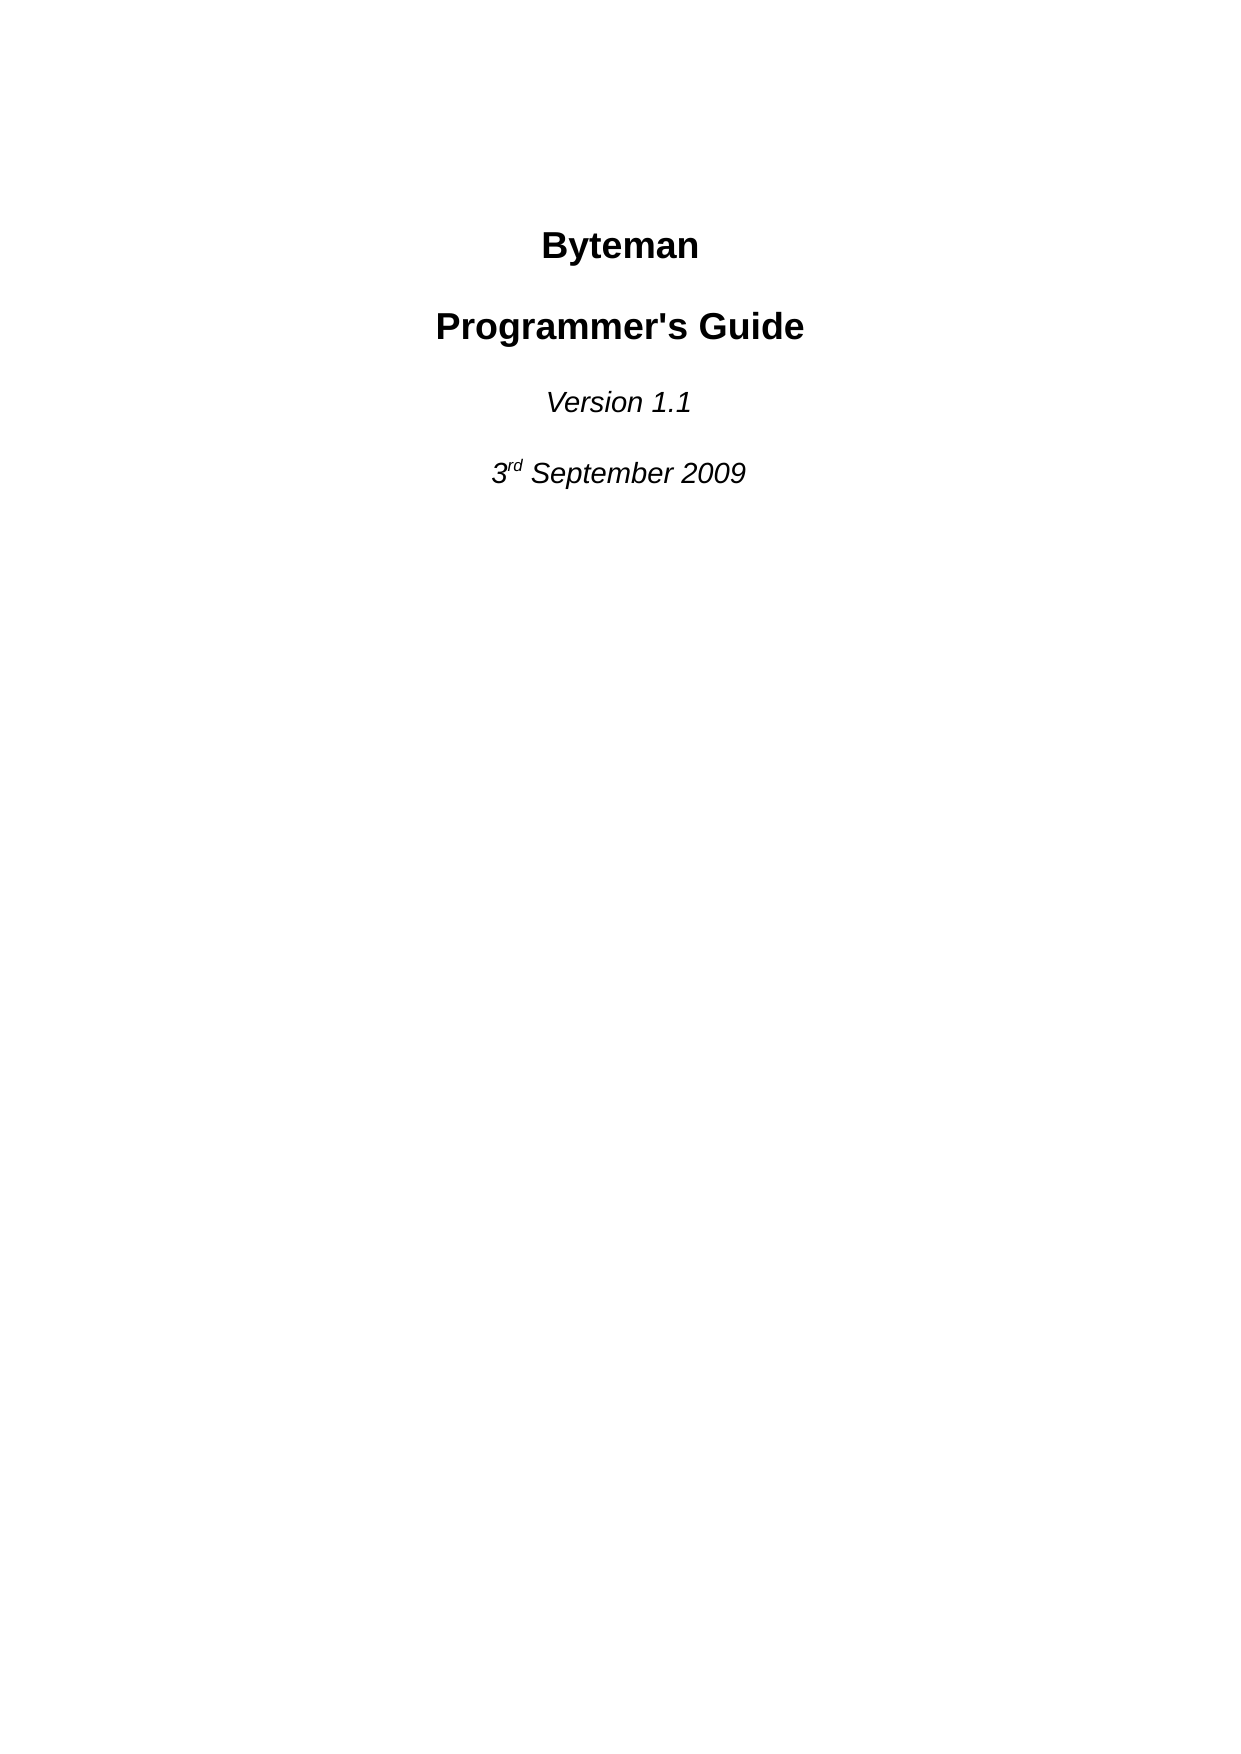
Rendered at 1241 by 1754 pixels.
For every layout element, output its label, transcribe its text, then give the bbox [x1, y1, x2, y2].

subtitle Version 1.1 [118, 385, 1122, 418]
title Programmer's Guide [118, 304, 1122, 347]
title Byteman [118, 224, 1122, 267]
subtitle 3rd September 2009 [118, 456, 1122, 489]
